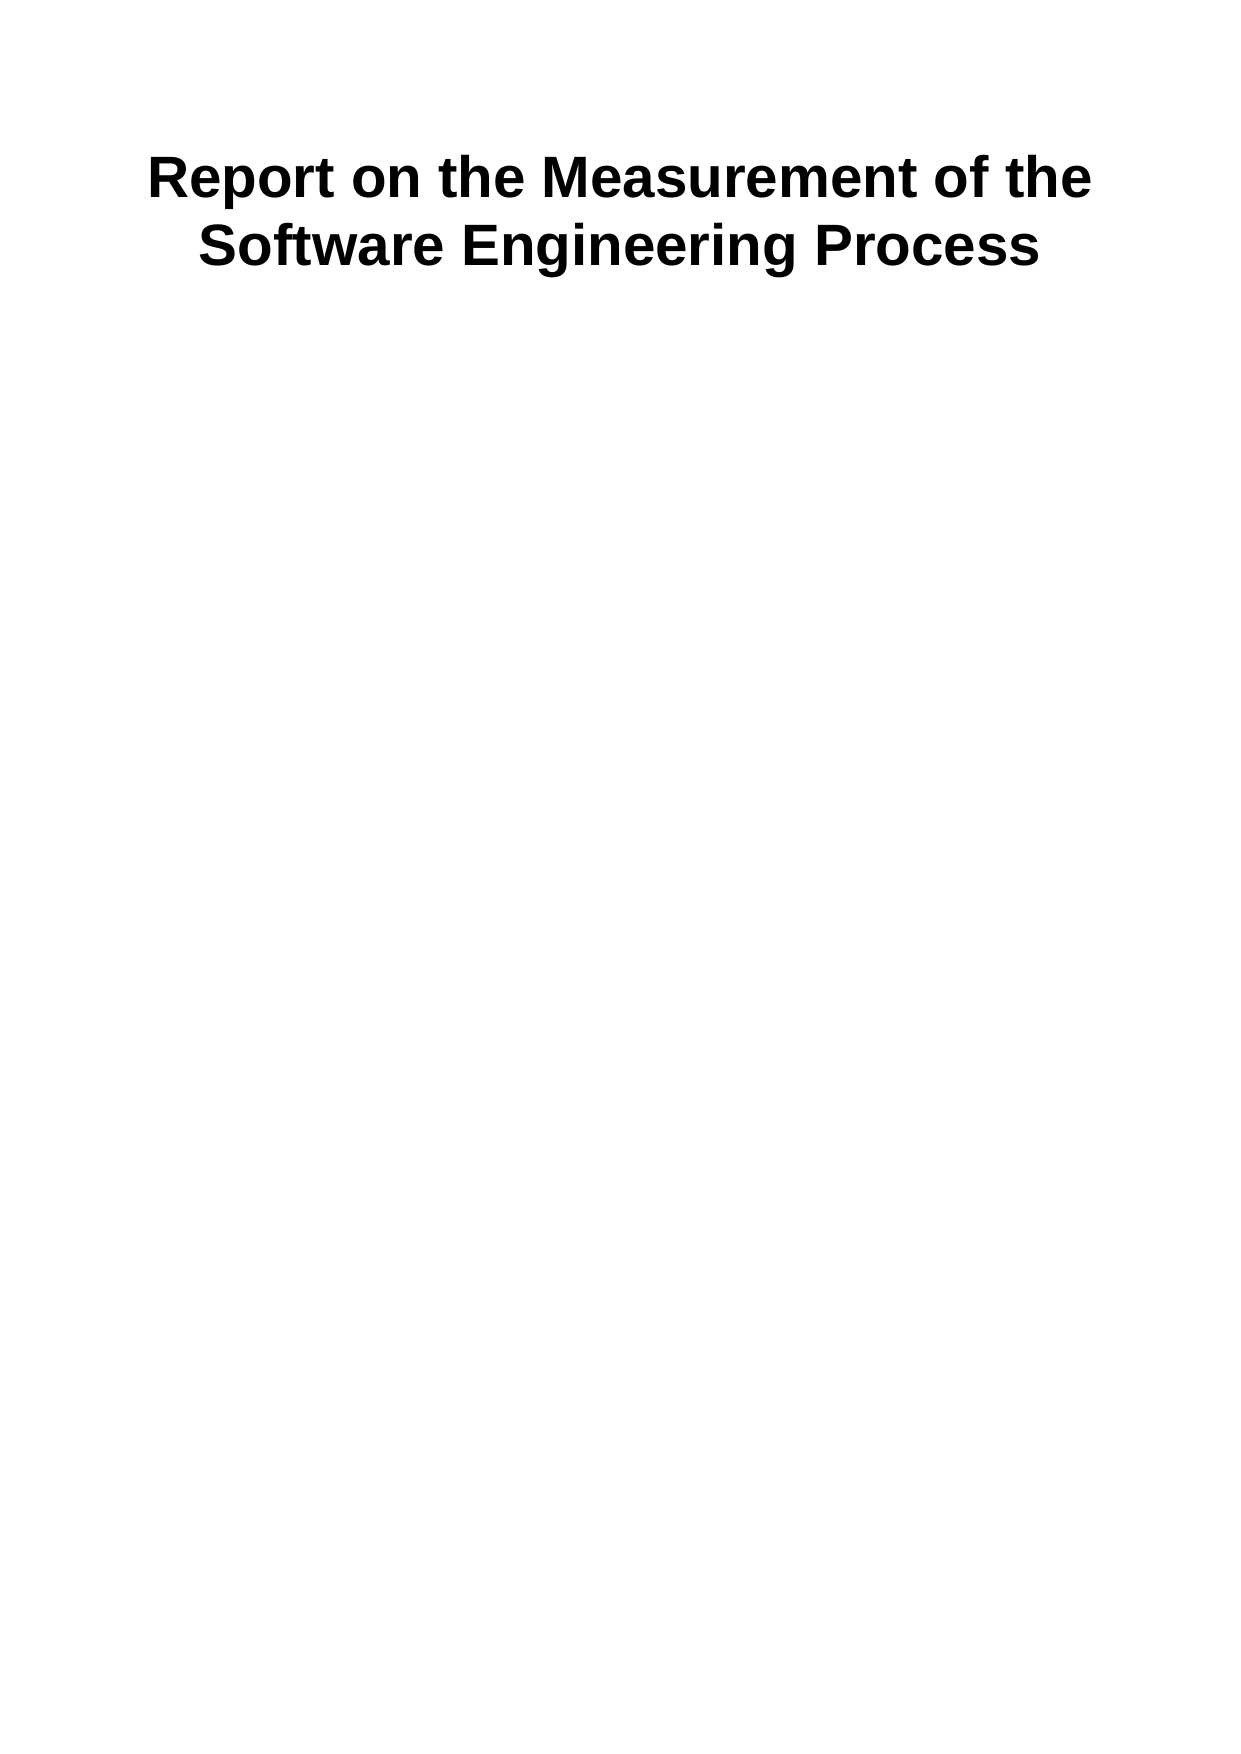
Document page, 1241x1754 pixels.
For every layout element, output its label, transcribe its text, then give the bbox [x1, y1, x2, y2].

title Report on the Measurement of the Software Engineering Process [118, 143, 1122, 277]
